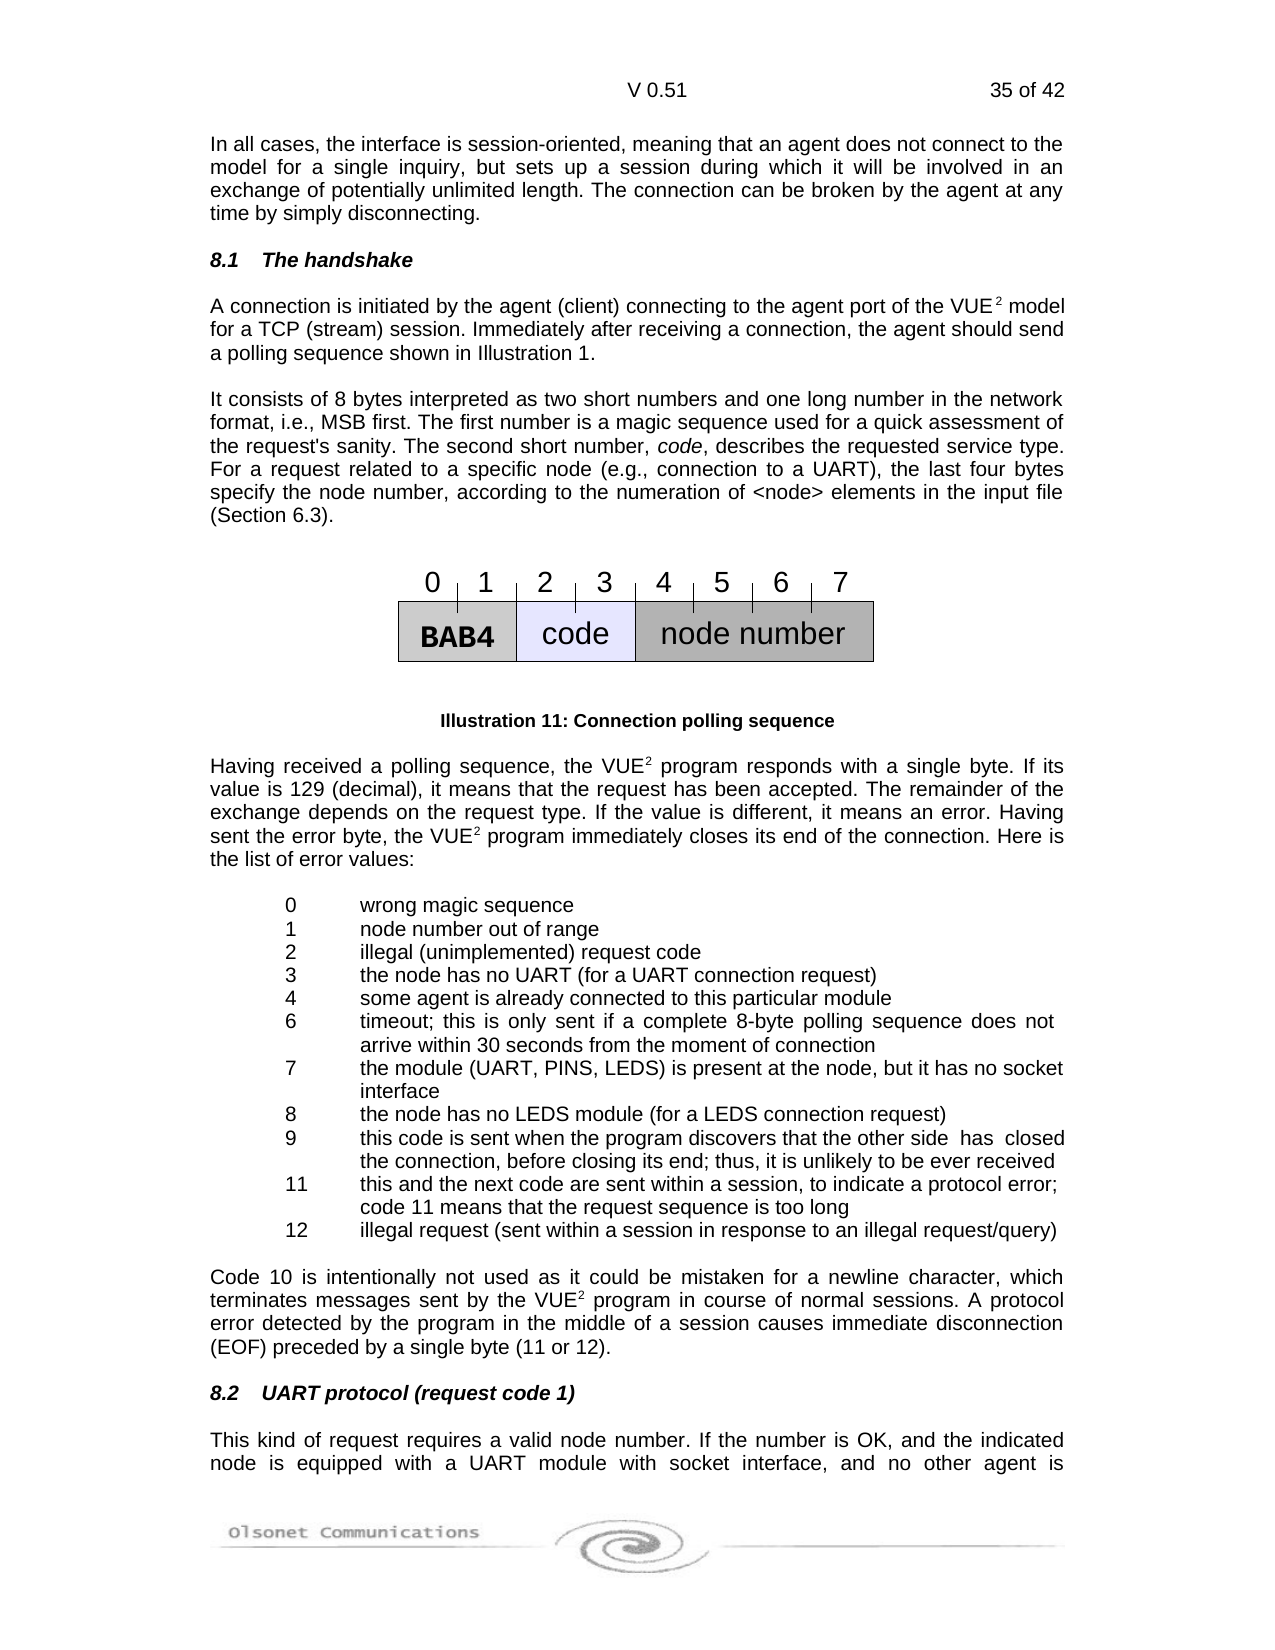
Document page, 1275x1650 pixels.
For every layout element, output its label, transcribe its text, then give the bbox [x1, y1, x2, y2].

subtitle UART protocol (request code 1) [210, 1382, 1065, 1405]
text Illustration 11: Connection polling sequence [390, 710, 885, 731]
text 0 wrong magic sequence [285, 894, 1065, 917]
text In all cases, the interface is session-oriented, meaning that an agent does not connect to the model for a single inquiry, but sets up a session during which it will be involved in an exchange of potentially unlimited length. The connection can be broken by the agent at any time by simply disconnecting. [210, 132, 1065, 225]
text Code 10 is intentionally not used as it could be mistaken for a newline character, which terminates messages sent by the VUE2 program in course of normal sessions. A protocol error detected by the program in the middle of a session causes immediate disconnection (EOF) preceded by a single byte (11 or 12). [210, 1266, 1065, 1358]
subtitle The handshake [210, 248, 1065, 272]
text 6 timeout; this is only sent if a complete 8-byte polling sequence does not arrive within 30 seconds from the moment of connection [285, 1010, 1065, 1056]
text This kind of request requires a valid node number. If the number is OK, and the indicated node is equipped with a UART module with socket interface, and no other agent is [210, 1428, 1065, 1474]
text 9 this code is sent when the program discovers that the other side has closed the connection, before closing its end; thus, it is unlikely to be ever received [285, 1126, 1065, 1173]
picture [210, 1504, 1065, 1596]
text A connection is initiated by the agent (client) connecting to the agent port of the VUE2 model for a TCP (stream) session. Immediately after receiving a connection, the agent should send a polling sequence shown in Illustration 1. [210, 295, 1065, 364]
text 8 the node has no LEDS module (for a LEDS connection request) [285, 1103, 1065, 1126]
text 3 the node has no UART (for a UART connection request) [285, 963, 1065, 987]
text 1 node number out of range [285, 917, 1065, 940]
text 7 the module (UART, PINS, LEDS) is present at the node, but it has no socket interface [285, 1056, 1065, 1103]
text 11 this and the next code are sent within a session, to indicate a protocol error; code 11 means that the request sequence is too long [285, 1173, 1065, 1219]
text 12 illegal request (sent within a session in response to an illegal request/query) [285, 1219, 1065, 1242]
text Having received a polling sequence, the VUE2 program responds with a single byte. If its value is 129 (decimal), it means that the request has been accepted. The remainder of the exchange depends on the request type. If the value is different, it means an error. Having sent the error byte, the VUE2 program immediately closes its end of the connection. Here is the list of error values: [210, 754, 1065, 871]
text It consists of 8 bytes interpreted as two short numbers and one long number in the network format, i.e., MSB first. The first number is a magic sequence used for a quick assessment of the request's sanity. The second short number, code, describes the requested service type. For a request related to a specific node (e.g., connection to a UART), the last four bytes specify the node number, according to the numeration of <node> elements in the input file (Section 6.3). [210, 388, 1065, 527]
text 2 illegal (unimplemented) request code [285, 940, 1065, 963]
text 4 some agent is already connected to this particular module [285, 987, 1065, 1010]
